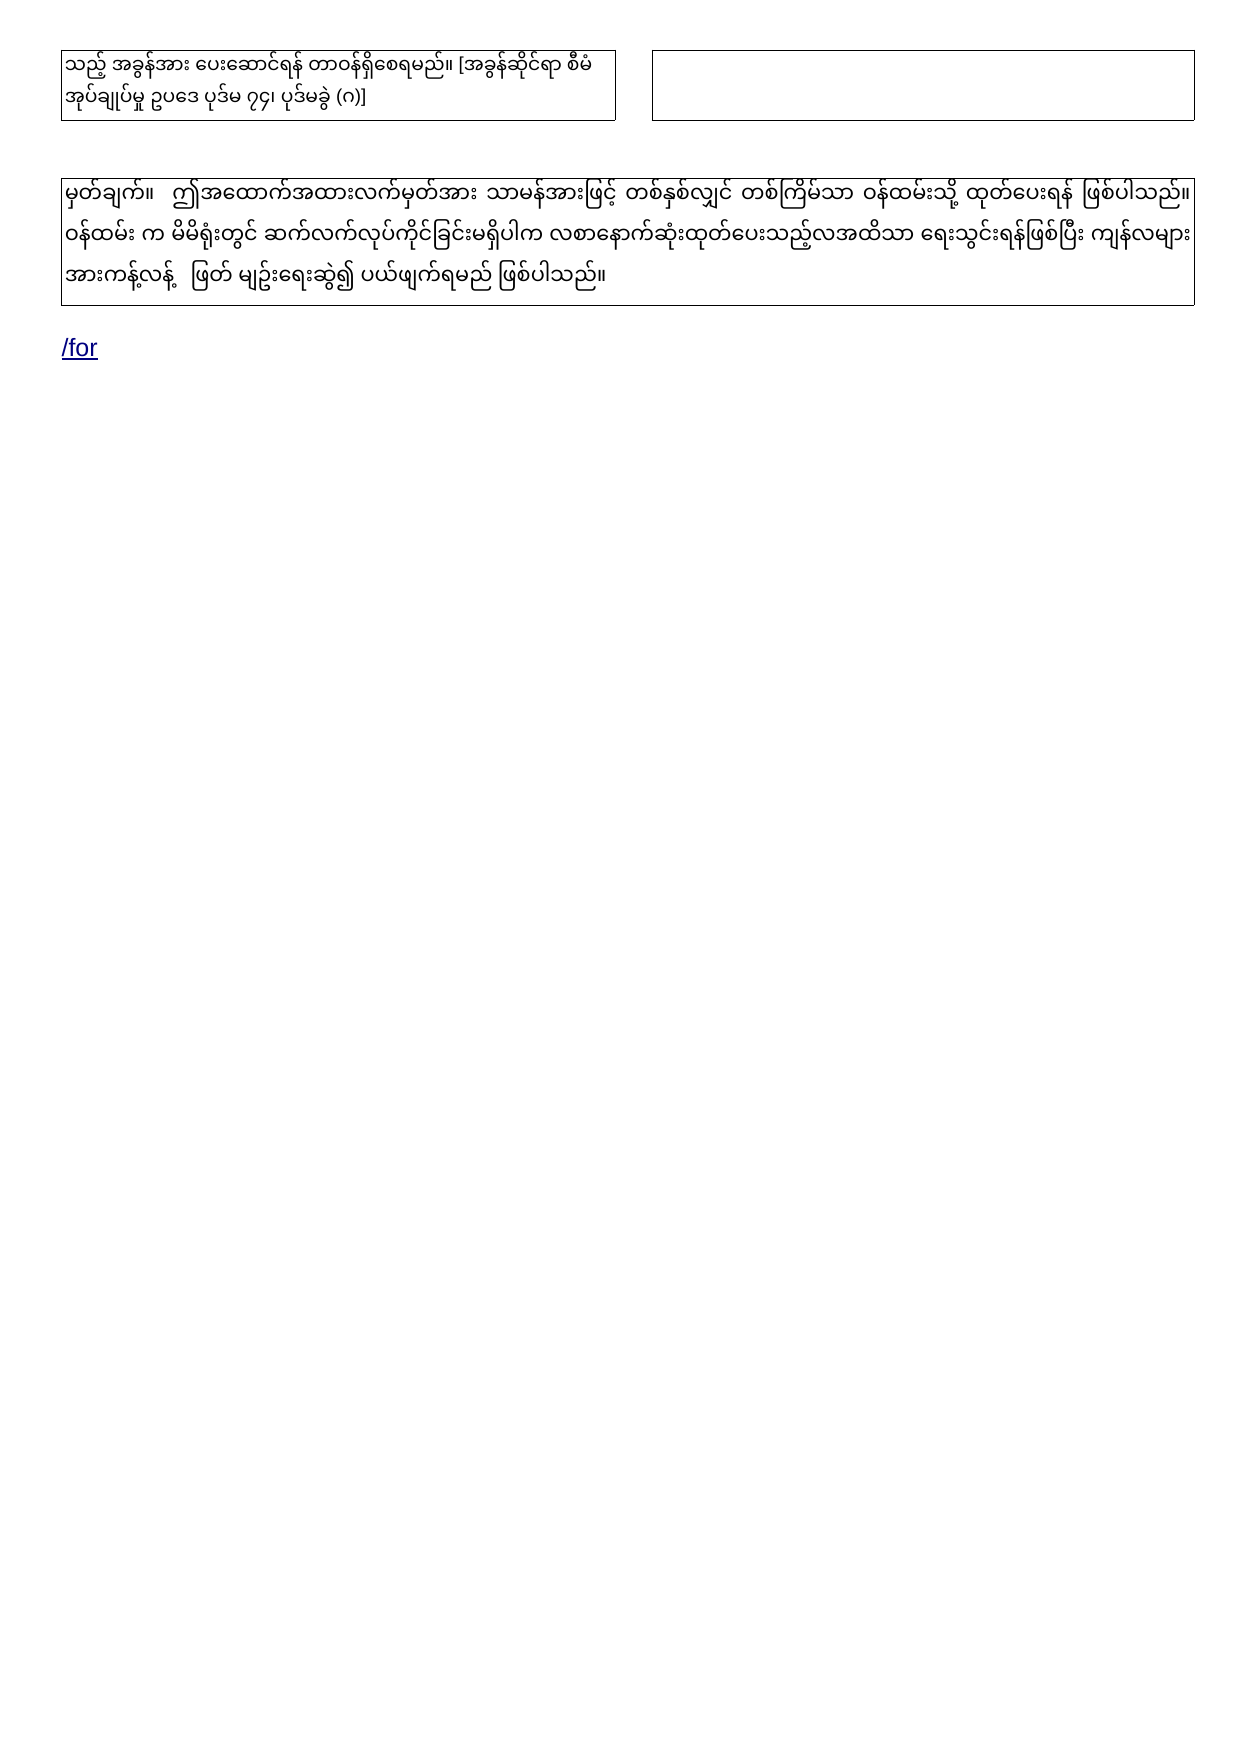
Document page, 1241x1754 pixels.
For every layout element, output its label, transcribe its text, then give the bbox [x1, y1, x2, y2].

table_header မှတ်ချက်။ ဤအထောက်အထားလက်မှတ်အား သာမန်အားဖြင့် တစ်နှစ်လျှင် တစ်ကြိမ်သာ ဝန်ထမ်းသို့ ထုတ်‌ပေးရန် ဖြစ်ပါသည်။ ဝန်ထမ်း က မိမိရုံးတွင် ဆက်လက်လုပ်ကိုင်ခြင်းမရှိပါက လစာနောက်ဆုံးထုတ်ပေးသည့်လအထိသာ ရေးသွင်းရန်ဖြစ်ပြီး ကျန်လများအားကန့်လန့် ဖြတ် မျဥ်းရေးဆွဲ၍ ပယ်ဖျက်ရမည် ဖြစ်ပါသည်။ [62, 179, 1194, 304]
table_cell သည့် အခွန်အား ပေးဆောင်ရန် တာဝန်ရှိစေရမည်။ [အခွန်ဆိုင်ရာ စီမံအုပ်ချုပ်မှု ဥပဒေ ပုဒ်မ ၇၄၊ ပုဒ်မခွဲ (ဂ)] [62, 51, 615, 120]
table_cell [616, 50, 652, 120]
text /for [61, 333, 1194, 362]
table_cell [653, 51, 1194, 120]
